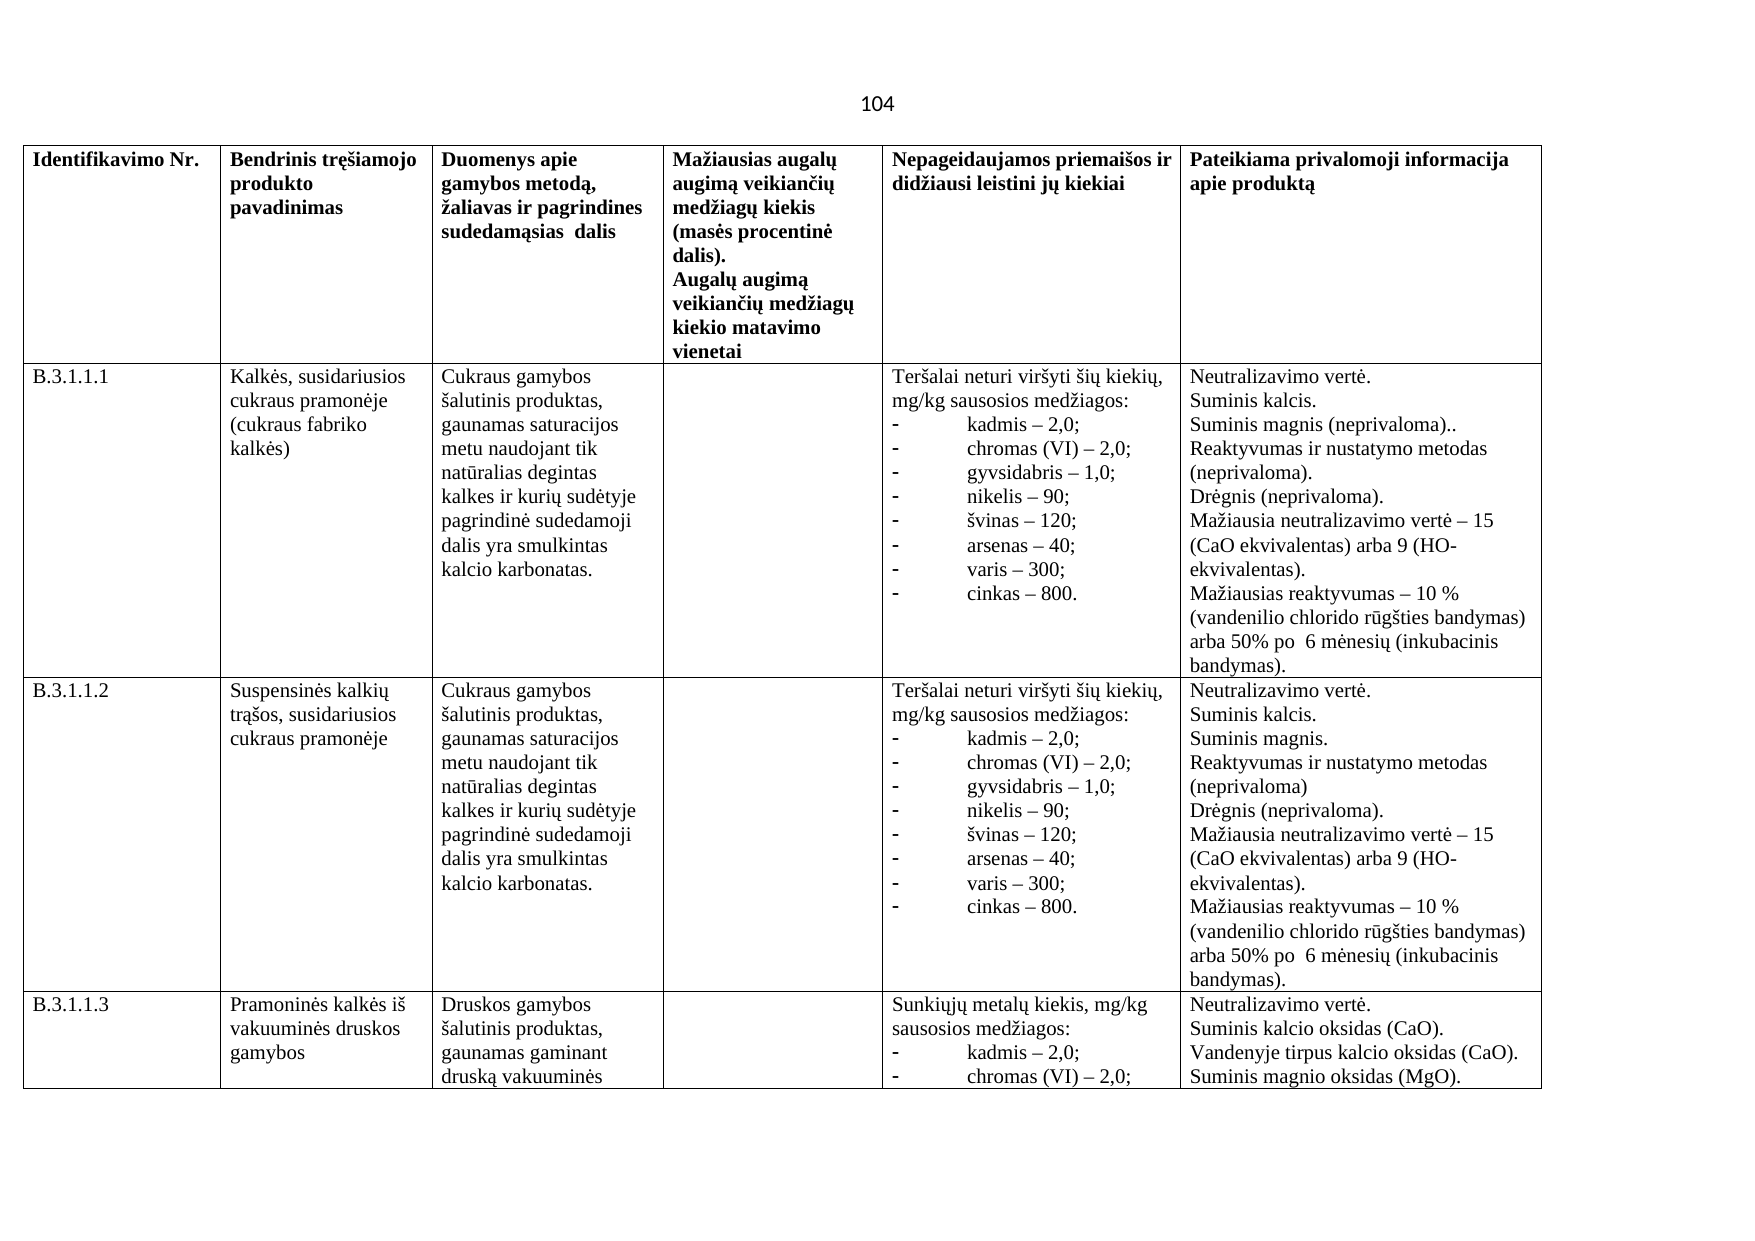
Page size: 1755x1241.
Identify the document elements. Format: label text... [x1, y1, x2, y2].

table_cell Neutralizavimo vertė. Suminis kalcis. Suminis magnis. Reaktyvumas ir nustatymo metodas (neprivaloma) Drėgnis (neprivaloma). Mažiausia neutralizavimo vertė – 15 (CaO ekvivalentas) arba 9 (HO- ekvivalentas). Mažiausias reaktyvumas – 10 % (vandenilio chlorido rūgšties bandymas) arba 50% po 6 mėnesių (inkubacinis bandymas). [1181, 678, 1541, 991]
table_cell B.3.1.1.2 [24, 678, 220, 991]
table_cell B.3.1.1.3 [24, 992, 220, 1088]
table_cell [664, 678, 882, 991]
table_cell [664, 364, 882, 677]
table_header Identifikavimo Nr. [24, 146, 220, 363]
table_cell Cukraus gamybos šalutinis produktas, gaunamas saturacijos metu naudojant tik natūralias degintas kalkes ir kurių sudėtyje pagrindinė sudedamoji dalis yra smulkintas kalcio karbonatas. [433, 678, 663, 991]
table_cell Pramoninės kalkės iš vakuuminės druskos gamybos [221, 992, 432, 1088]
table_cell [664, 992, 882, 1088]
table_cell Neutralizavimo vertė. Suminis kalcio oksidas (CaO). Vandenyje tirpus kalcio oksidas (CaO). Suminis magnio oksidas (MgO). [1181, 992, 1541, 1088]
table_header Pateikiama privalomoji informacija apie produktą [1181, 146, 1541, 363]
table_cell Cukraus gamybos šalutinis produktas, gaunamas saturacijos metu naudojant tik natūralias degintas kalkes ir kurių sudėtyje pagrindinė sudedamoji dalis yra smulkintas kalcio karbonatas. [433, 364, 663, 677]
table_cell Neutralizavimo vertė. Suminis kalcis. Suminis magnis (neprivaloma).. Reaktyvumas ir nustatymo metodas (neprivaloma). Drėgnis (neprivaloma). Mažiausia neutralizavimo vertė – 15 (CaO ekvivalentas) arba 9 (HO- ekvivalentas). Mažiausias reaktyvumas – 10 % (vandenilio chlorido rūgšties bandymas) arba 50% po 6 mėnesių (inkubacinis bandymas). [1181, 364, 1541, 677]
table_cell Suspensinės kalkių trąšos, susidariusios cukraus pramonėje [221, 678, 432, 991]
table_header Bendrinis tręšiamojo produkto pavadinimas [221, 146, 432, 363]
table_header Nepageidaujamos priemaišos ir didžiausi leistini jų kiekiai [883, 146, 1180, 363]
table_cell Teršalai neturi viršyti šių kiekių, mg/kg sausosios medžiagos:  kadmis – 2,0;  chromas (VI) – 2,0;  gyvsidabris – 1,0;  nikelis – 90;  švinas – 120;  arsenas – 40;  varis – 300;  cinkas – 800. [883, 678, 1180, 991]
table_cell Kalkės, susidariusios cukraus pramonėje (cukraus fabriko kalkės) [221, 364, 432, 677]
table_cell Druskos gamybos šalutinis produktas, gaunamas gaminant druską vakuuminės [433, 992, 663, 1088]
table_cell B.3.1.1.1 [24, 364, 220, 677]
table_header Duomenys apie gamybos metodą, žaliavas ir pagrindines sudedamąsias dalis [433, 146, 663, 363]
table_cell Sunkiųjų metalų kiekis, mg/kg sausosios medžiagos:  kadmis – 2,0;  chromas (VI) – 2,0; [883, 992, 1180, 1088]
table_cell Teršalai neturi viršyti šių kiekių, mg/kg sausosios medžiagos:  kadmis – 2,0;  chromas (VI) – 2,0;  gyvsidabris – 1,0;  nikelis – 90;  švinas – 120;  arsenas – 40;  varis – 300;  cinkas – 800. [883, 364, 1180, 677]
table_header Mažiausias augalų augimą veikiančių medžiagų kiekis (masės procentinė dalis). Augalų augimą veikiančių medžiagų kiekio matavimo vienetai [664, 146, 882, 363]
